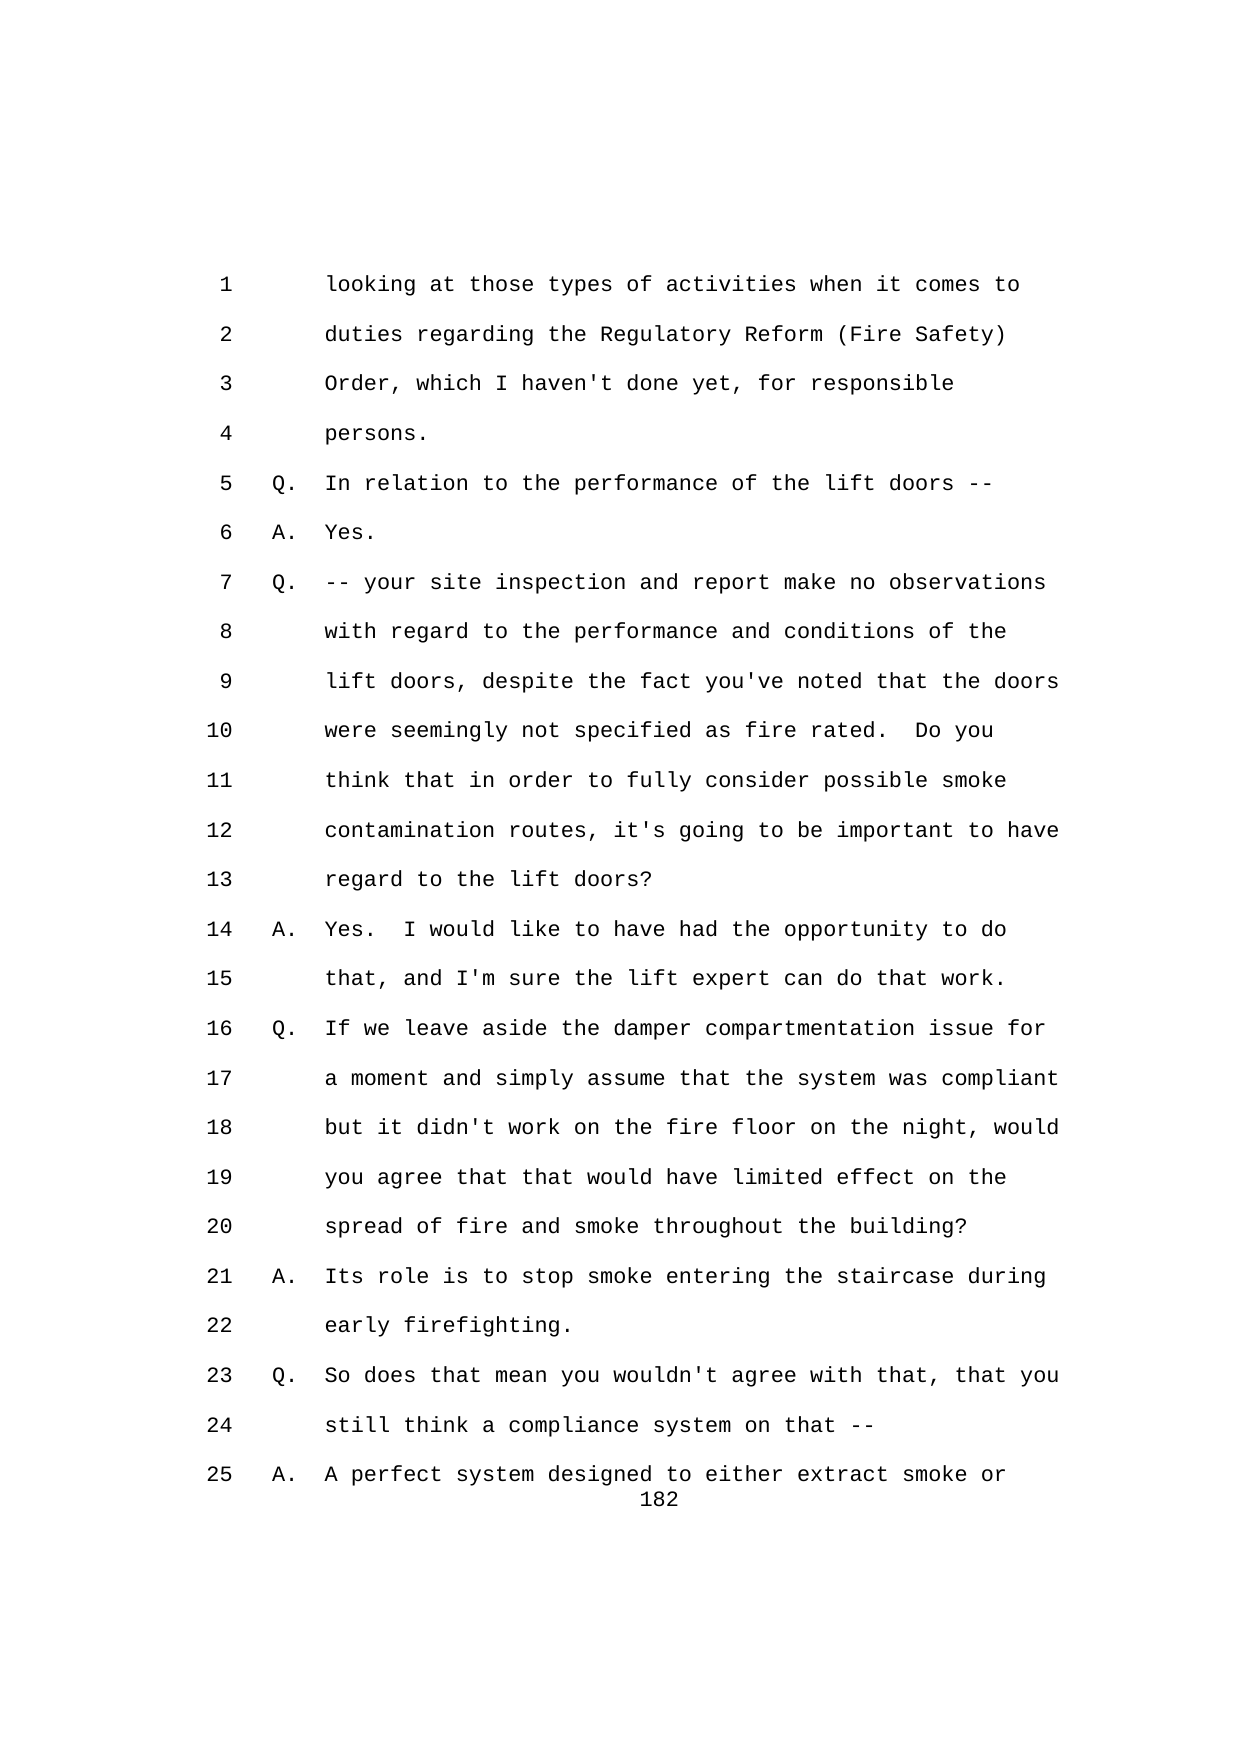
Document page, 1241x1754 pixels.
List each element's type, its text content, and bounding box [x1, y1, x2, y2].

text 23 Q. So does that mean you wouldn't agree with that, that you [75, 1364, 1165, 1389]
text 21 A. Its role is to stop smoke entering the staircase during [75, 1265, 1165, 1290]
text 13 regard to the lift doors? [75, 868, 1165, 893]
text 182 [75, 1488, 1165, 1513]
text 11 think that in order to fully consider possible smoke [75, 769, 1165, 794]
text 20 spread of fire and smoke throughout the building? [75, 1215, 1165, 1240]
text 24 still think a compliance system on that -- [75, 1414, 1165, 1438]
text 2 duties regarding the Regulatory Reform (Fire Safety) [75, 323, 1165, 348]
text 14 A. Yes. I would like to have had the opportunity to do [75, 918, 1165, 943]
text 12 contamination routes, it's going to be important to have [75, 819, 1165, 843]
text 1 looking at those types of activities when it comes to [75, 273, 1165, 298]
text 8 with regard to the performance and conditions of the [75, 620, 1165, 645]
text 6 A. Yes. [75, 521, 1165, 546]
text 19 you agree that that would have limited effect on the [75, 1166, 1165, 1191]
text 9 lift doors, despite the fact you've noted that the doors [75, 670, 1165, 695]
text 16 Q. If we leave aside the damper compartmentation issue for [75, 1017, 1165, 1042]
text 3 Order, which I haven't done yet, for responsible [75, 372, 1165, 397]
text 10 were seemingly not specified as fire rated. Do you [75, 719, 1165, 744]
text 22 early firefighting. [75, 1314, 1165, 1339]
text 18 but it didn't work on the fire floor on the night, would [75, 1116, 1165, 1141]
text 5 Q. In relation to the performance of the lift doors -- [75, 472, 1165, 496]
text 7 Q. -- your site inspection and report make no observations [75, 571, 1165, 596]
text 17 a moment and simply assume that the system was compliant [75, 1067, 1165, 1091]
text 15 that, and I'm sure the lift expert can do that work. [75, 967, 1165, 992]
text 4 persons. [75, 422, 1165, 447]
text 25 A. A perfect system designed to either extract smoke or [75, 1463, 1165, 1488]
